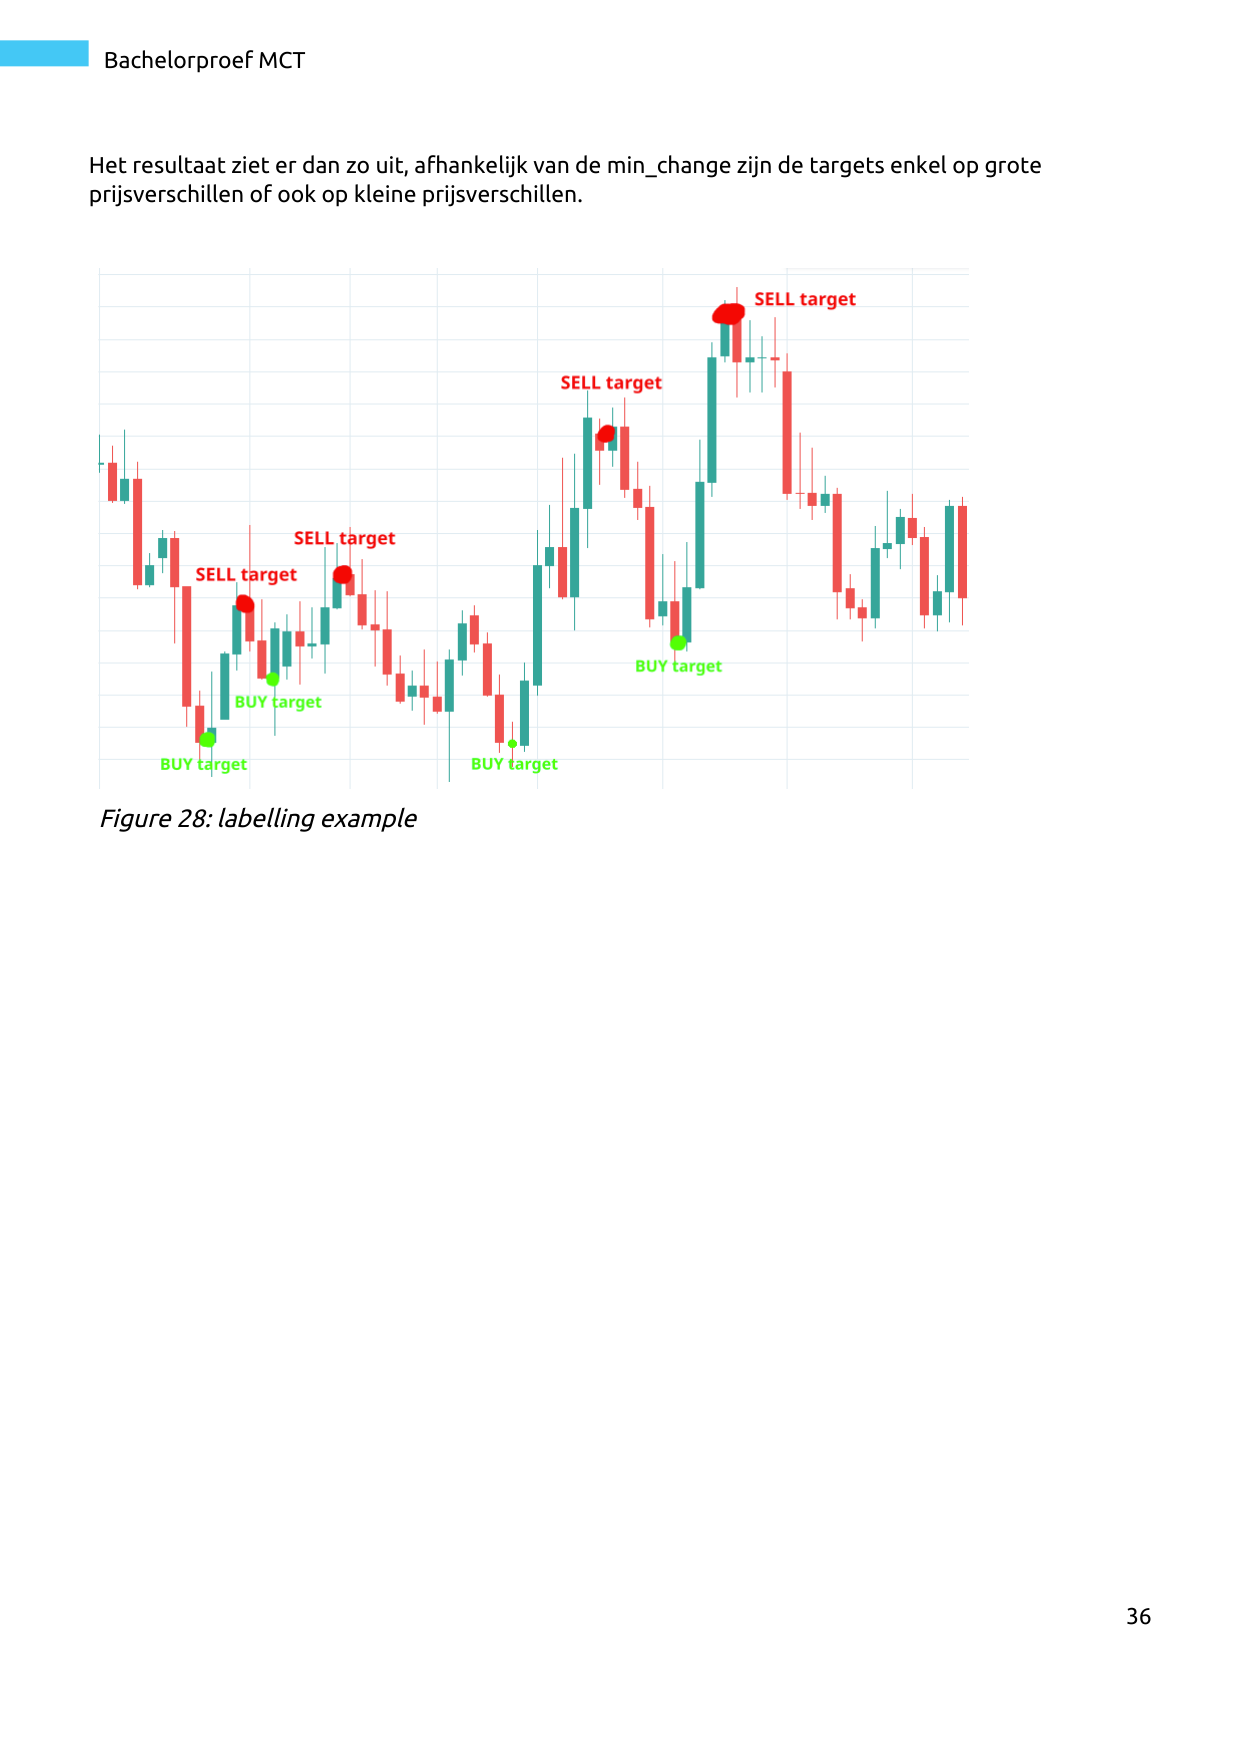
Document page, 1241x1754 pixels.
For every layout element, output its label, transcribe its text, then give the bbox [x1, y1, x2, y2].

text Figure 28: labelling example [98, 789, 969, 832]
picture [98, 268, 969, 789]
text Het resultaat ziet er dan zo uit, afhankelijk van de min_change zijn de targets enkel op grote prijsverschillen of ook op kleine prijsverschillen. [89, 152, 1152, 206]
text [98, 256, 969, 268]
